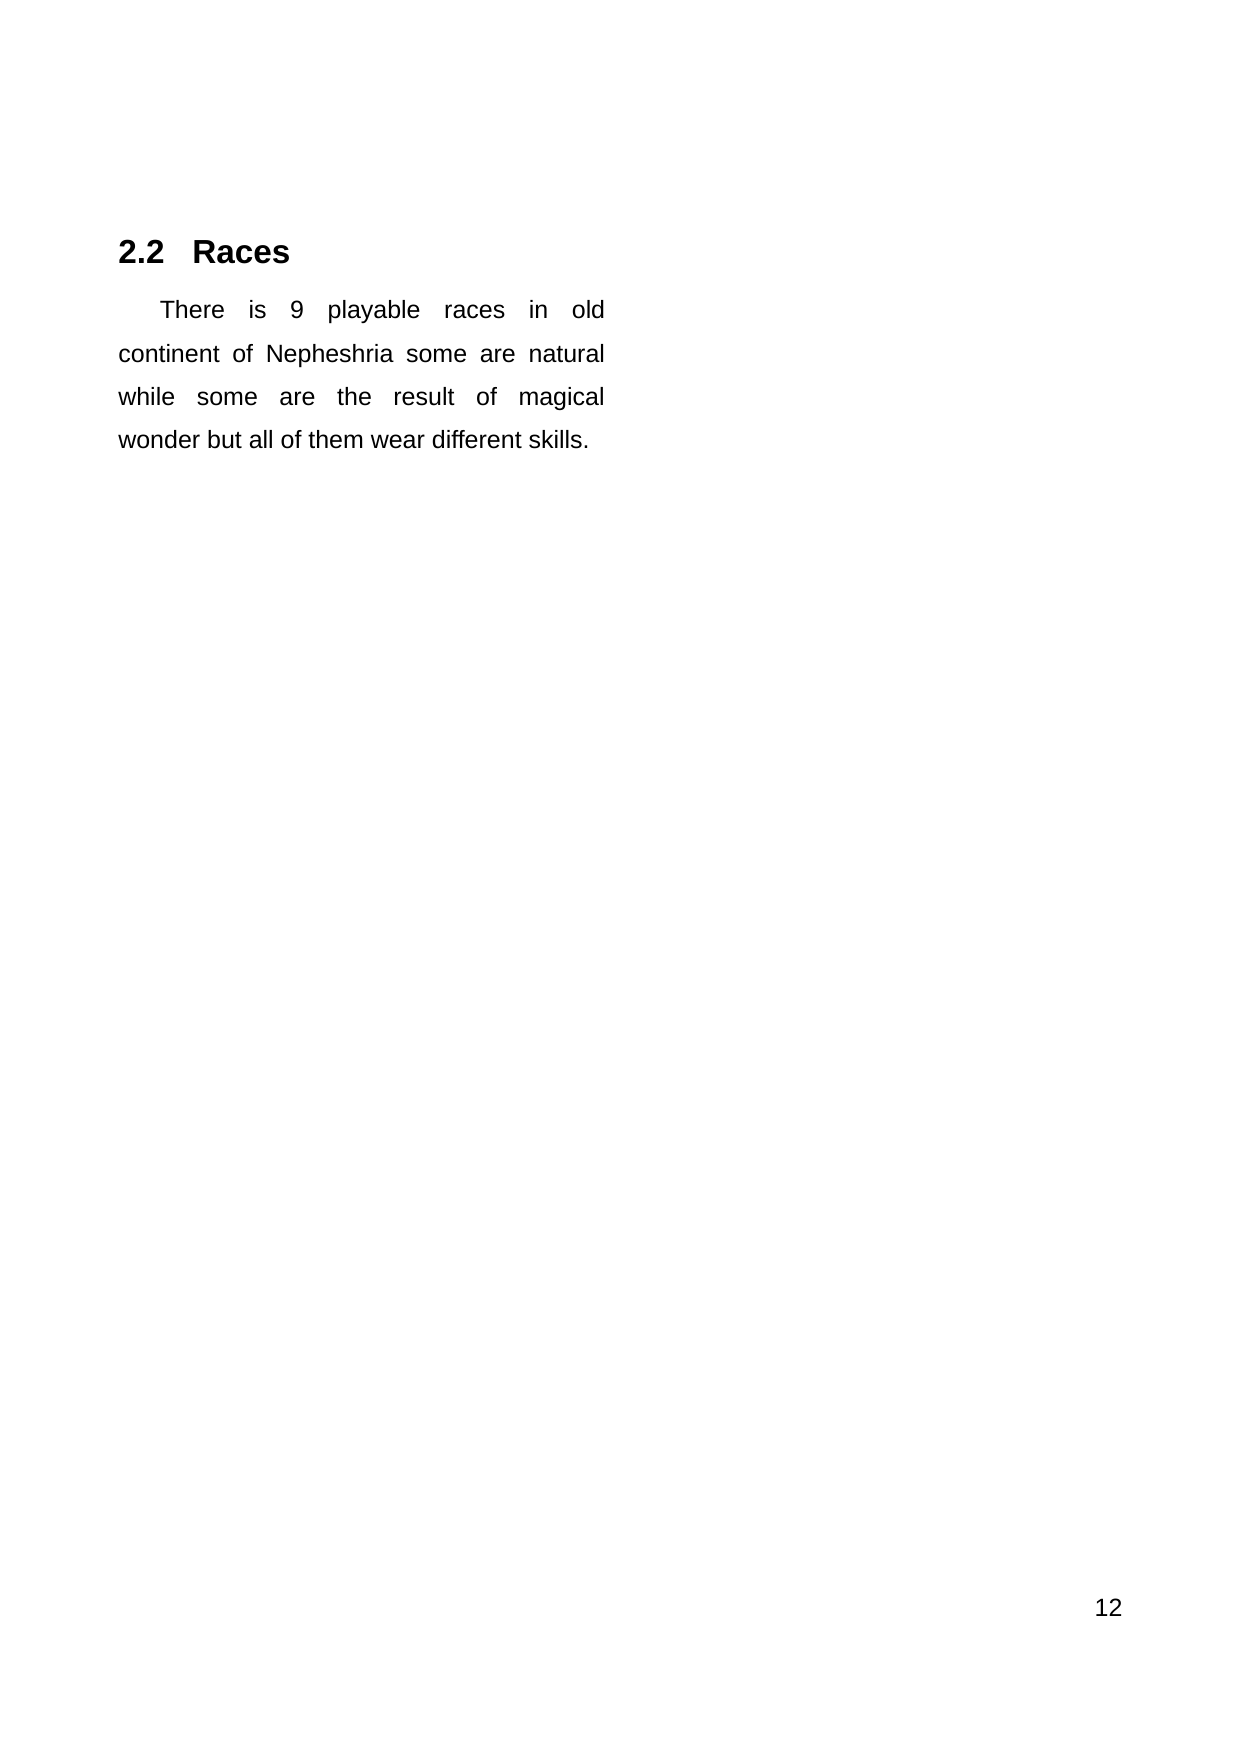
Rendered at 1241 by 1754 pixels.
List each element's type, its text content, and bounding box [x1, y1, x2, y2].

text There is 9 playable races in old continent of Nepheshria some are natural while some are the result of magical wonder but all of them wear different skills. [118, 296, 605, 454]
subtitle Races [118, 232, 1122, 270]
